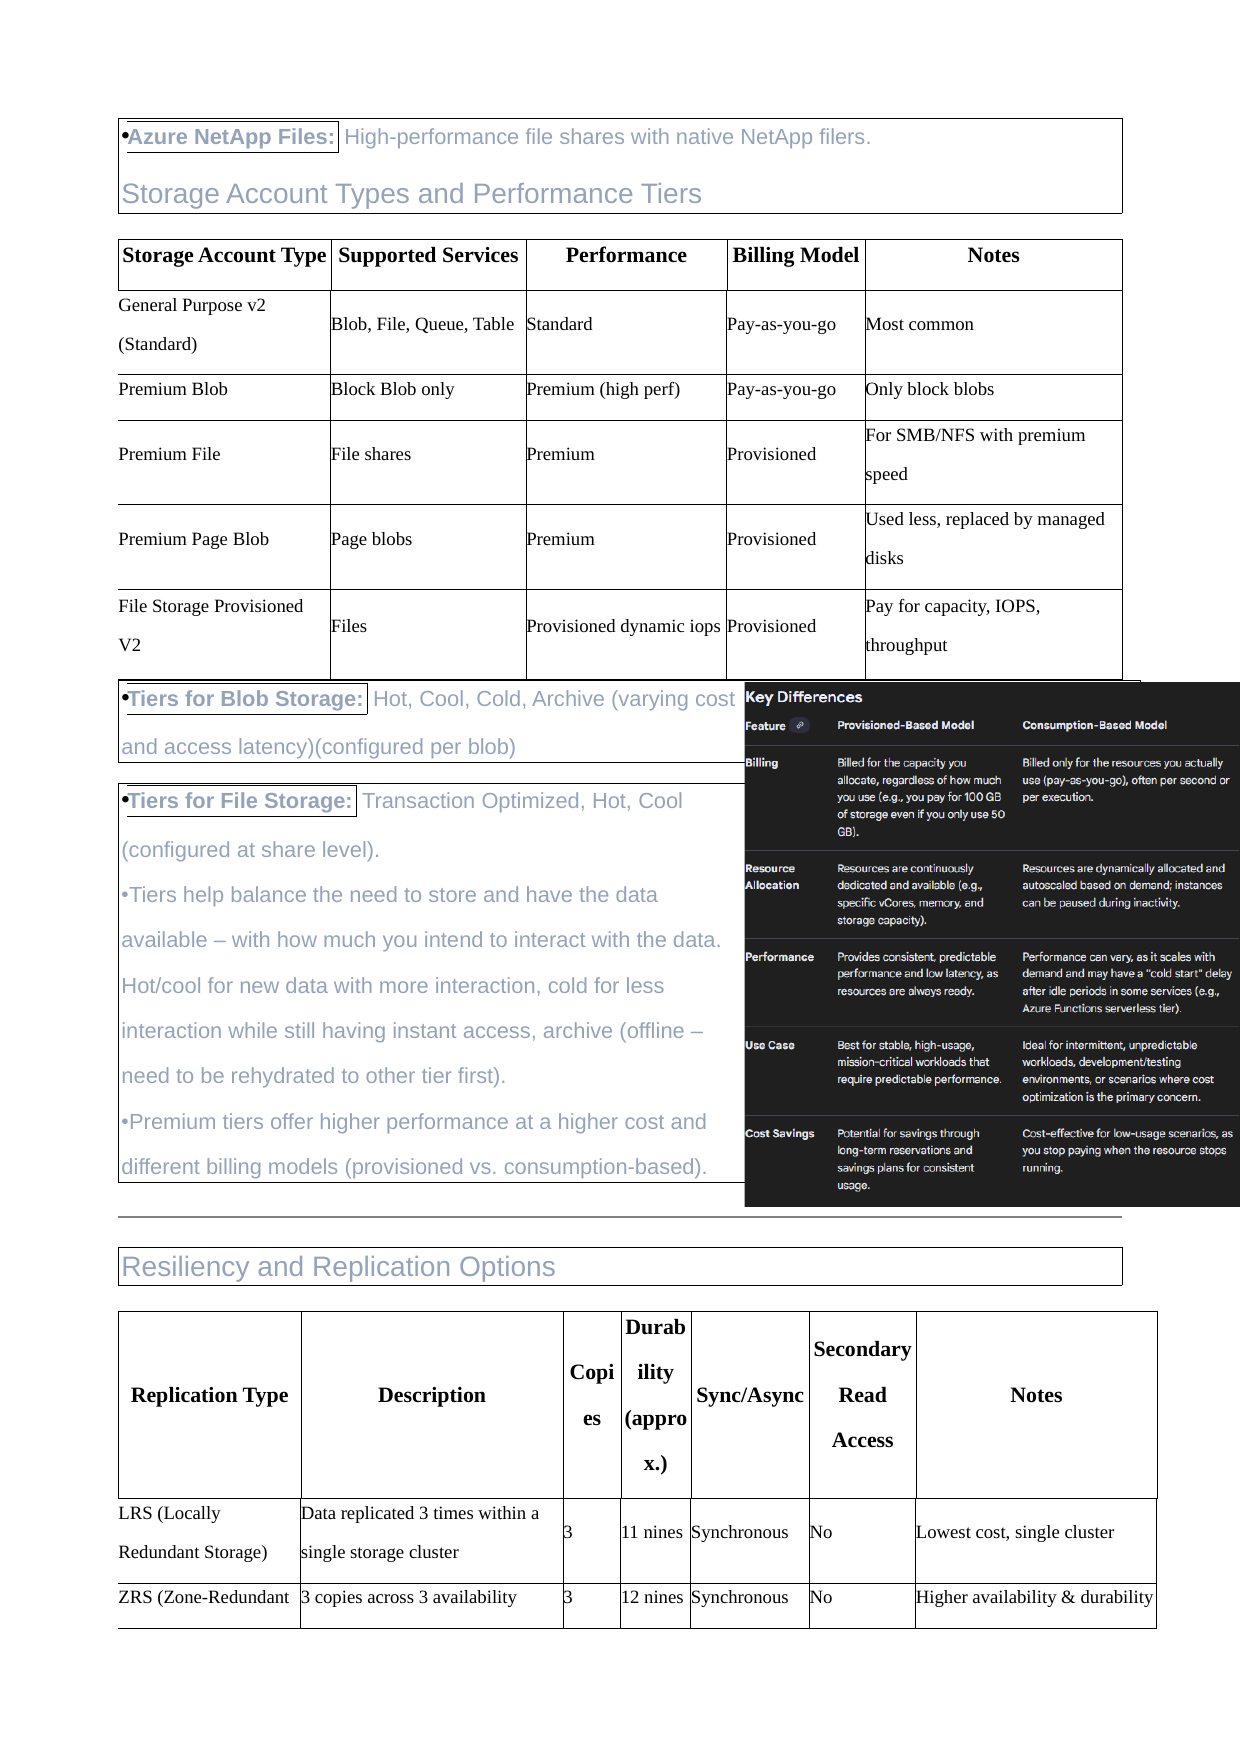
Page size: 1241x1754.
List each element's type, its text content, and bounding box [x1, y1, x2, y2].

table_cell Premium [527, 505, 726, 589]
subtitle Storage Account Types and Performance Tiers [119, 174, 1122, 213]
table_cell Blob, File, Queue, Table [331, 291, 526, 374]
table_cell LRS (Locally Redundant Storage) [118, 1499, 300, 1582]
table_cell 11 nines [621, 1499, 690, 1582]
table_cell 12 nines [621, 1584, 690, 1628]
table_cell Used less, replaced by managed disks [866, 505, 1122, 589]
table_cell Synchronous [691, 1499, 809, 1582]
table_cell Block Blob only [331, 375, 526, 420]
table_header Storage Account Type [119, 240, 331, 290]
list Tiers help balance the need to store and have the data available – with how much you intend to interact with the data. Hot/cool for new data with more interaction, cold for less interaction while still having instant access, archive (offline – need to be rehydrated to other tier first). [119, 879, 744, 1088]
list Premium tiers offer higher performance at a higher cost and different billing models (provisioned vs. consumption-based). [119, 1106, 744, 1182]
table_cell 3 [564, 1499, 620, 1582]
table_cell ZRS (Zone-Redundant [118, 1584, 300, 1628]
table_cell For SMB/NFS with premium speed [866, 421, 1122, 504]
table_header Copies [564, 1312, 621, 1498]
table_header Supported Services [332, 240, 526, 290]
table_cell 3 [564, 1584, 620, 1628]
table_cell Higher availability & durability [916, 1584, 1156, 1628]
table_header Sync/Async [692, 1312, 809, 1498]
table_cell Provisioned [727, 421, 865, 504]
table_header Notes [866, 240, 1122, 290]
table_cell File shares [331, 421, 526, 504]
table_header Secondary Read Access [810, 1312, 916, 1498]
table_cell Synchronous [691, 1584, 809, 1628]
table_cell Premium Blob [118, 375, 330, 420]
table_cell No [810, 1499, 915, 1582]
table_cell Only block blobs [866, 375, 1122, 420]
table_header Description [302, 1312, 563, 1498]
subtitle Resiliency and Replication Options [119, 1248, 1122, 1285]
table_cell 3 copies across 3 availability [301, 1584, 563, 1628]
table_cell Data replicated 3 times within a single storage cluster [301, 1499, 563, 1582]
picture [744, 682, 1240, 1207]
table_cell Pay for capacity, IOPS, throughput [866, 590, 1122, 679]
table_cell Premium (high perf) [527, 375, 726, 420]
table_cell Premium Page Blob [118, 505, 330, 589]
table_header Replication Type [119, 1312, 301, 1498]
list Tiers for File Storage: Transaction Optimized, Hot, Cool (configured at share level). [119, 784, 744, 862]
table_cell No [810, 1584, 915, 1628]
table_cell File Storage Provisioned V2 [118, 590, 330, 679]
table_cell Page blobs [331, 505, 526, 589]
table_cell Provisioned [727, 505, 865, 589]
table_cell Pay-as-you-go [727, 291, 865, 374]
table_cell Provisioned [727, 590, 865, 679]
list Tiers for Blob Storage: Hot, Cool, Cold, Archive (varying cost and access latency)(configured per blob) [119, 681, 1140, 762]
table_header Billing Model [728, 240, 865, 290]
table_header Notes [917, 1312, 1157, 1498]
table_cell Provisioned dynamic iops [527, 590, 726, 679]
table_header Performance [527, 240, 727, 290]
table_cell Standard [527, 291, 726, 374]
table_header Durability (approx.) [622, 1312, 691, 1498]
table_cell Most common [866, 291, 1122, 374]
table_cell Pay-as-you-go [727, 375, 865, 420]
list Azure NetApp Files: High-performance file shares with native NetApp filers. [119, 119, 1122, 152]
table_cell Premium File [118, 421, 330, 504]
table_cell Premium [527, 421, 726, 504]
table_cell Files [331, 590, 526, 679]
table_cell Lowest cost, single cluster [916, 1499, 1156, 1582]
table_cell General Purpose v2 (Standard) [118, 291, 330, 374]
